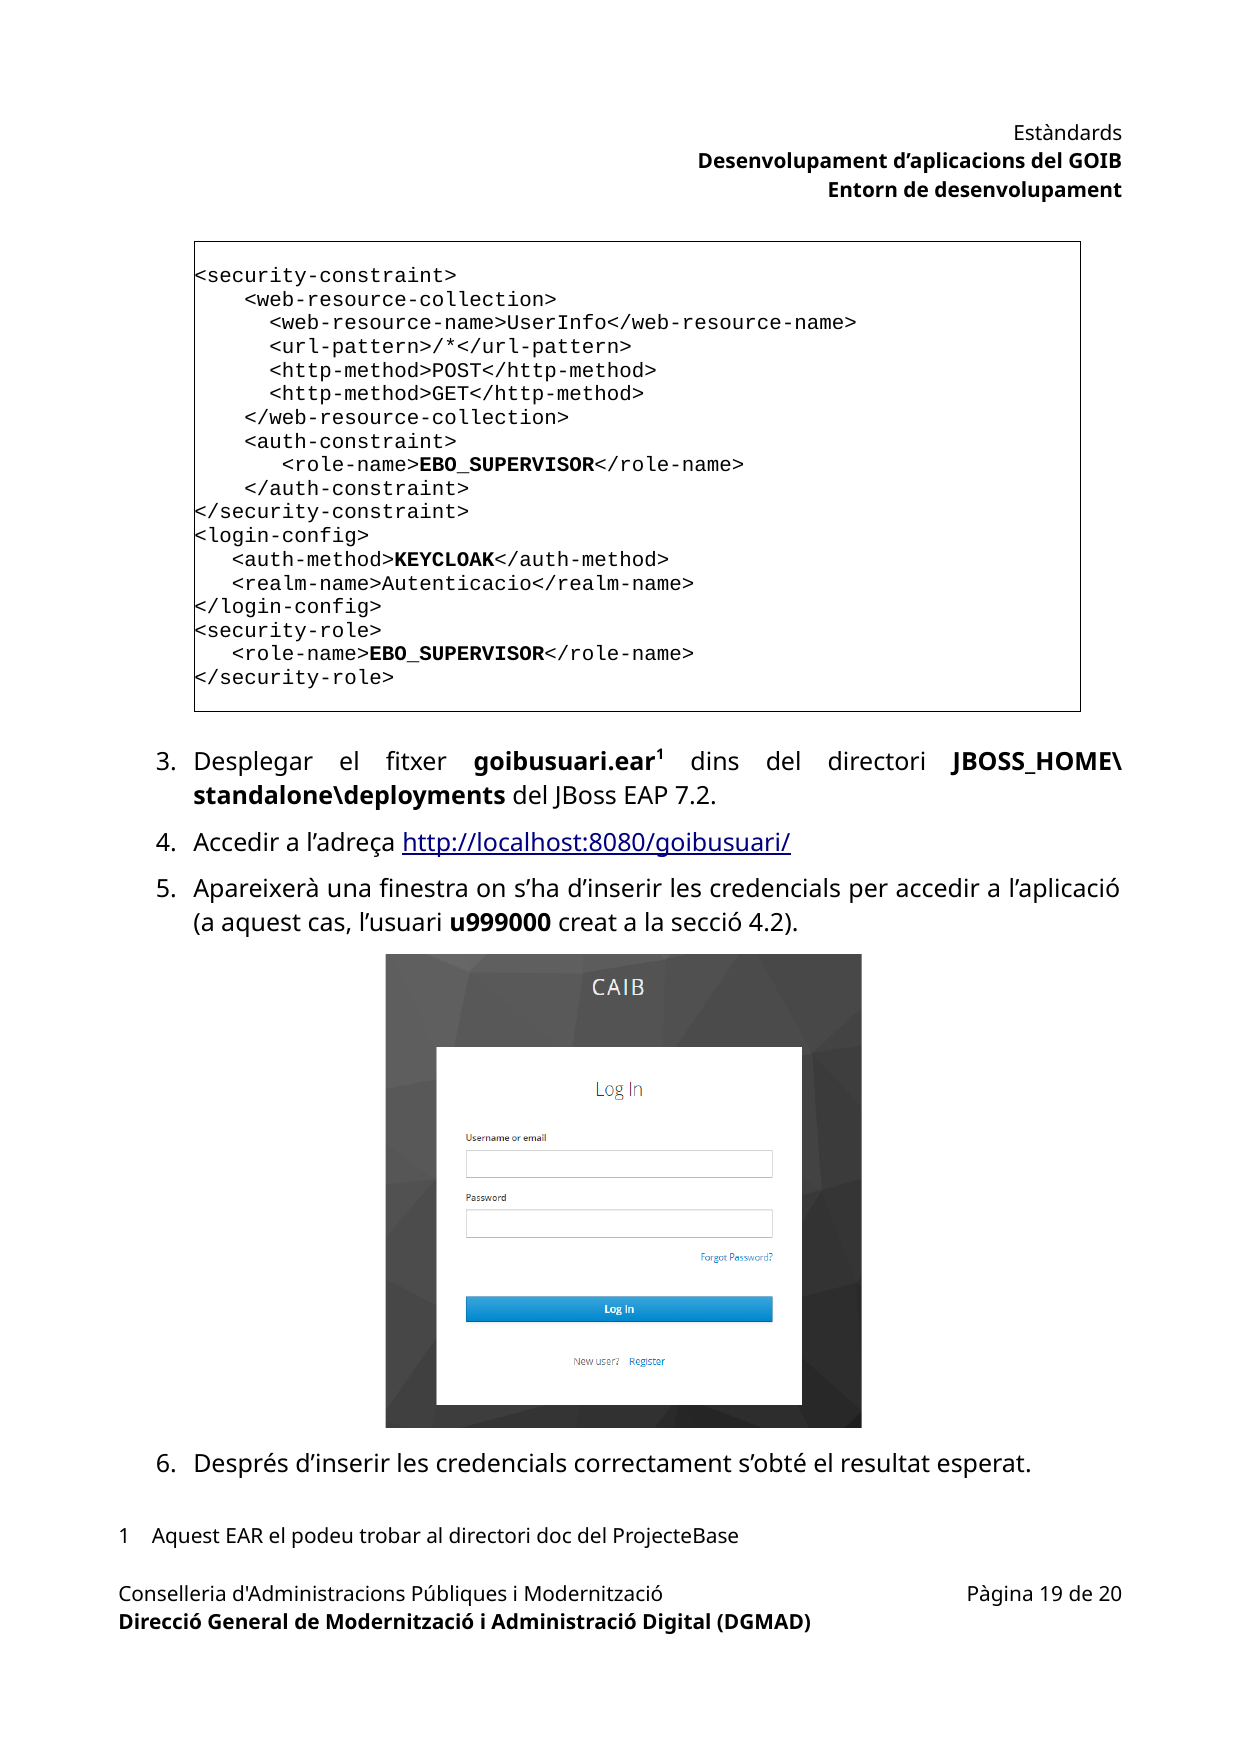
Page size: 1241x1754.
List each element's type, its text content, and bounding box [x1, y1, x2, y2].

picture [385, 954, 862, 1428]
list Apareixerà una finestra on s’ha d’inserir les credencials per accedir a l’aplicació (a aquest cas, l’usuari u999000 creat a la secció 4.2). [156, 871, 1122, 939]
list Accedir a l’adreça http://localhost:8080/goibusuari/ [156, 824, 1122, 858]
list Aquest EAR el podeu trobar al directori doc del ProjecteBase [118, 1521, 1122, 1549]
list Després d’inserir les credencials correctament s’obté el resultat esperat. [156, 1428, 1122, 1479]
list Desplegar el fitxer goibusuari.ear dins del directori JBOSS_HOME\standalone\deployments del JBoss EAP 7.2. [156, 233, 1122, 812]
